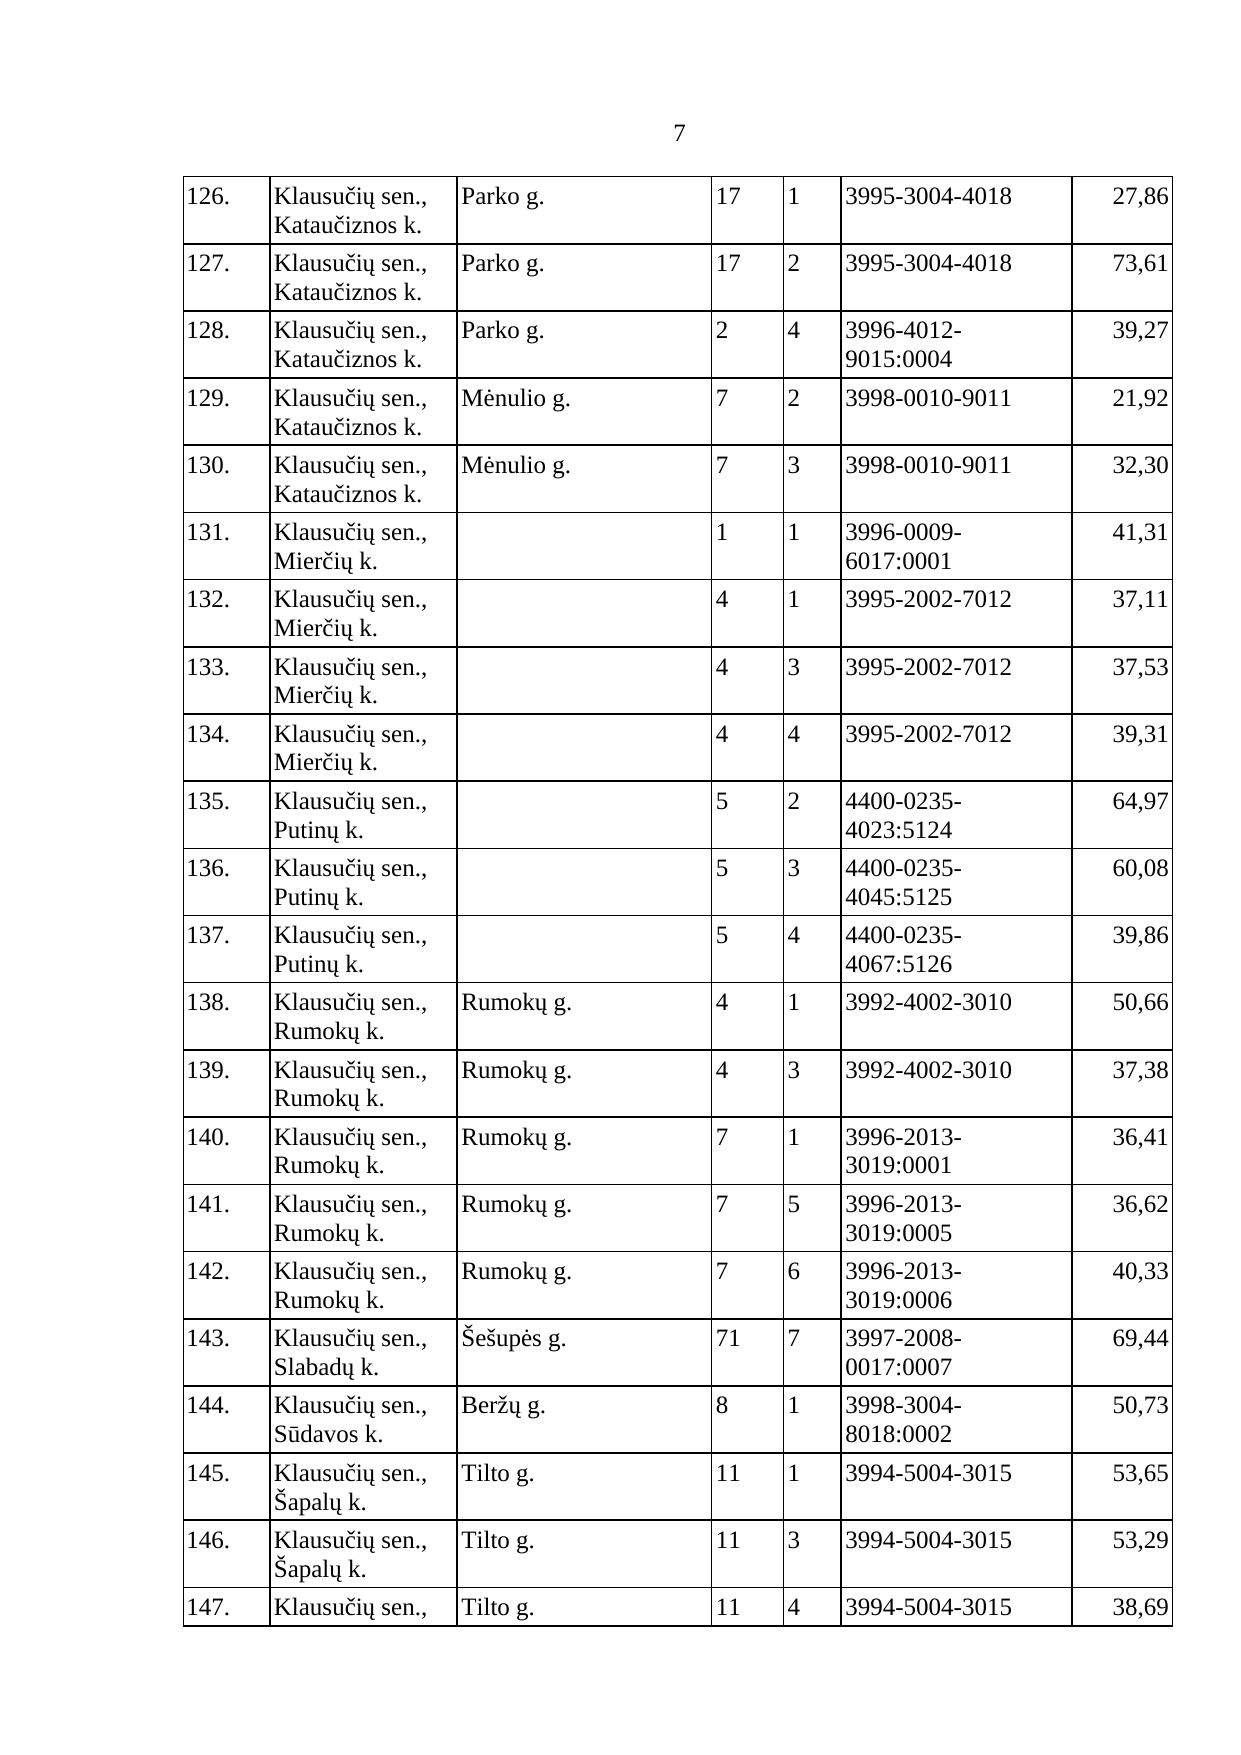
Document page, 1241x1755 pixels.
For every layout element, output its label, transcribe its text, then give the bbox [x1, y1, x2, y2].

table_cell 3 [784, 1521, 840, 1587]
table_cell 38,69 [1073, 1588, 1172, 1625]
table_cell 1 [712, 513, 783, 579]
table_cell 127. [184, 245, 269, 310]
table_cell 3998-0010-9011 [842, 379, 1071, 444]
table_cell [1173, 1587, 1177, 1625]
table_cell 11 [712, 1521, 783, 1587]
table_cell [1173, 1049, 1177, 1116]
table_cell 5 [712, 849, 783, 915]
table_cell 7 [712, 1185, 783, 1251]
table_cell Parko g. [458, 177, 711, 243]
table_cell 5 [784, 1185, 840, 1251]
table_cell 3996-2013-3019:0005 [842, 1185, 1071, 1251]
table_cell 129. [184, 379, 269, 444]
table_cell 138. [184, 983, 269, 1049]
table_cell 3994-5004-3015 [842, 1588, 1071, 1625]
table_cell [1173, 243, 1177, 310]
table_cell 1 [784, 1387, 840, 1452]
table_cell 5 [712, 916, 783, 982]
table_cell 3 [784, 1051, 840, 1116]
table_cell Klausučių sen., Šapalų k. [271, 1454, 456, 1519]
table_cell 139. [184, 1051, 269, 1116]
table_cell 3 [784, 849, 840, 915]
table_cell [1173, 1184, 1177, 1251]
table_cell 7 [712, 1118, 783, 1183]
table_cell 37,53 [1073, 648, 1172, 713]
table_cell 135. [184, 782, 269, 847]
table_cell 64,97 [1073, 782, 1172, 847]
table_cell 4400-0235-4067:5126 [842, 916, 1071, 982]
table_cell 39,27 [1073, 312, 1172, 377]
table_cell 3995-2002-7012 [842, 580, 1071, 646]
table_cell Klausučių sen., [271, 1588, 456, 1625]
table_cell 36,41 [1073, 1118, 1172, 1183]
table_cell 3996-2013-3019:0001 [842, 1118, 1071, 1183]
table_cell [1173, 1452, 1177, 1519]
table_cell 3992-4002-3010 [842, 1051, 1071, 1116]
table_cell Parko g. [458, 245, 711, 310]
table_cell Klausučių sen., Rumokų k. [271, 1185, 456, 1251]
table_cell Klausučių sen., Rumokų k. [271, 983, 456, 1049]
table_cell 32,30 [1073, 446, 1172, 512]
table_cell Klausučių sen., Kataučiznos k. [271, 177, 456, 243]
table_cell Klausučių sen., Rumokų k. [271, 1252, 456, 1318]
table_cell 8 [712, 1387, 783, 1452]
table_cell 2 [784, 782, 840, 847]
table_cell 36,62 [1073, 1185, 1172, 1251]
table_cell [1173, 377, 1177, 444]
table_cell 141. [184, 1185, 269, 1251]
table_cell [458, 916, 711, 982]
table_cell 3992-4002-3010 [842, 983, 1071, 1049]
table_cell 3995-2002-7012 [842, 648, 1071, 713]
table_cell [458, 782, 711, 847]
table_cell [458, 513, 711, 579]
table_cell Tilto g. [458, 1454, 711, 1519]
table_cell [458, 849, 711, 915]
table_cell Klausučių sen., Slabadų k. [271, 1320, 456, 1385]
table_cell 7 [712, 446, 783, 512]
table_cell Klausučių sen., Kataučiznos k. [271, 379, 456, 444]
table_cell 60,08 [1073, 849, 1172, 915]
table_cell 41,31 [1073, 513, 1172, 579]
table_cell Rumokų g. [458, 983, 711, 1049]
table_cell 144. [184, 1387, 269, 1452]
table_cell 1 [784, 513, 840, 579]
table_cell [1173, 848, 1177, 915]
table_cell 137. [184, 916, 269, 982]
table_cell 131. [184, 513, 269, 579]
table_cell Tilto g. [458, 1588, 711, 1625]
table_cell Mėnulio g. [458, 446, 711, 512]
table_cell 37,11 [1073, 580, 1172, 646]
table_cell [1173, 444, 1177, 512]
table_cell 133. [184, 648, 269, 713]
table_cell 4 [712, 580, 783, 646]
table_cell 4 [712, 648, 783, 713]
table_cell [458, 648, 711, 713]
table_cell 5 [712, 782, 783, 847]
table_cell 37,38 [1073, 1051, 1172, 1116]
table_cell 3995-3004-4018 [842, 245, 1071, 310]
table_cell Mėnulio g. [458, 379, 711, 444]
table_cell 17 [712, 245, 783, 310]
table_cell 3996-4012-9015:0004 [842, 312, 1071, 377]
table_cell 73,61 [1073, 245, 1172, 310]
table_cell 40,33 [1073, 1252, 1172, 1318]
table_cell 4400-0235-4045:5125 [842, 849, 1071, 915]
table_cell 21,92 [1073, 379, 1172, 444]
table_cell 7 [712, 379, 783, 444]
table_cell 3994-5004-3015 [842, 1521, 1071, 1587]
table_cell 143. [184, 1320, 269, 1385]
table_cell 17 [712, 177, 783, 243]
table_cell 71 [712, 1320, 783, 1385]
table_cell Tilto g. [458, 1521, 711, 1587]
table_cell 27,86 [1073, 177, 1172, 243]
table_cell Klausučių sen., Putinų k. [271, 782, 456, 847]
table_cell 2 [712, 312, 783, 377]
table_cell Parko g. [458, 312, 711, 377]
table_cell 1 [784, 580, 840, 646]
table_cell 3994-5004-3015 [842, 1454, 1071, 1519]
table_cell 50,66 [1073, 983, 1172, 1049]
table_cell 7 [712, 1252, 783, 1318]
table_cell 4400-0235-4023:5124 [842, 782, 1071, 847]
table_cell Klausučių sen., Mierčių k. [271, 580, 456, 646]
table_cell [458, 715, 711, 780]
table_cell [1173, 176, 1177, 243]
table_cell Beržų g. [458, 1387, 711, 1452]
table_cell 1 [784, 177, 840, 243]
table_cell 2 [784, 379, 840, 444]
table_cell 130. [184, 446, 269, 512]
table_cell [1173, 1251, 1177, 1318]
table_cell 53,29 [1073, 1521, 1172, 1587]
table_cell 53,65 [1073, 1454, 1172, 1519]
table_cell Šešupės g. [458, 1320, 711, 1385]
table_cell 3 [784, 648, 840, 713]
table_cell [1173, 1385, 1177, 1452]
table_cell Klausučių sen., Sūdavos k. [271, 1387, 456, 1452]
table_cell 142. [184, 1252, 269, 1318]
table_cell Rumokų g. [458, 1118, 711, 1183]
table_cell Klausučių sen., Mierčių k. [271, 513, 456, 579]
table_cell 136. [184, 849, 269, 915]
table_cell Rumokų g. [458, 1051, 711, 1116]
table_cell 4 [712, 1051, 783, 1116]
table_cell Rumokų g. [458, 1252, 711, 1318]
table_cell Klausučių sen., Mierčių k. [271, 715, 456, 780]
table_cell 2 [784, 245, 840, 310]
table_cell 147. [184, 1588, 269, 1625]
table_cell 4 [784, 916, 840, 982]
table_cell Klausučių sen., Rumokų k. [271, 1118, 456, 1183]
table_cell 1 [784, 1454, 840, 1519]
table_cell 11 [712, 1454, 783, 1519]
table_cell 126. [184, 177, 269, 243]
table_cell 3997-2008-0017:0007 [842, 1320, 1071, 1385]
table_cell 69,44 [1073, 1320, 1172, 1385]
table_cell 132. [184, 580, 269, 646]
table_cell [1173, 915, 1177, 982]
table_cell 3 [784, 446, 840, 512]
table_cell Klausučių sen., Mierčių k. [271, 648, 456, 713]
table_cell [1173, 512, 1177, 579]
table_cell 146. [184, 1521, 269, 1587]
table_cell [458, 580, 711, 646]
table_cell 3998-0010-9011 [842, 446, 1071, 512]
table_cell 3995-3004-4018 [842, 177, 1071, 243]
table_cell 7 [784, 1320, 840, 1385]
table_cell 4 [784, 1588, 840, 1625]
table_cell 11 [712, 1588, 783, 1625]
table_cell 4 [712, 715, 783, 780]
table_cell Klausučių sen., Putinų k. [271, 916, 456, 982]
table_cell 145. [184, 1454, 269, 1519]
table_cell [1173, 713, 1177, 780]
table_cell Klausučių sen., Šapalų k. [271, 1521, 456, 1587]
table_cell [1173, 780, 1177, 847]
table_cell Klausučių sen., Kataučiznos k. [271, 446, 456, 512]
table_cell 128. [184, 312, 269, 377]
table_cell [1173, 1519, 1177, 1587]
table_cell Klausučių sen., Rumokų k. [271, 1051, 456, 1116]
table_cell 39,31 [1073, 715, 1172, 780]
table_cell [1173, 1318, 1177, 1385]
table_cell 6 [784, 1252, 840, 1318]
table_cell Rumokų g. [458, 1185, 711, 1251]
table_cell 39,86 [1073, 916, 1172, 982]
table_cell [1173, 310, 1177, 377]
table_cell 4 [784, 715, 840, 780]
table_cell [1173, 982, 1177, 1049]
table_cell 1 [784, 983, 840, 1049]
table_cell [1173, 579, 1177, 646]
table_cell 140. [184, 1118, 269, 1183]
table_cell 3995-2002-7012 [842, 715, 1071, 780]
table_cell Klausučių sen., Kataučiznos k. [271, 312, 456, 377]
table_cell 4 [712, 983, 783, 1049]
table_cell [1173, 646, 1177, 713]
table_cell 1 [784, 1118, 840, 1183]
table_cell 3998-3004-8018:0002 [842, 1387, 1071, 1452]
table_cell [1173, 1116, 1177, 1183]
table_cell 3996-0009-6017:0001 [842, 513, 1071, 579]
table_cell 4 [784, 312, 840, 377]
table_cell 134. [184, 715, 269, 780]
table_cell 3996-2013-3019:0006 [842, 1252, 1071, 1318]
table_cell Klausučių sen., Kataučiznos k. [271, 245, 456, 310]
table_cell Klausučių sen., Putinų k. [271, 849, 456, 915]
table_cell 50,73 [1073, 1387, 1172, 1452]
